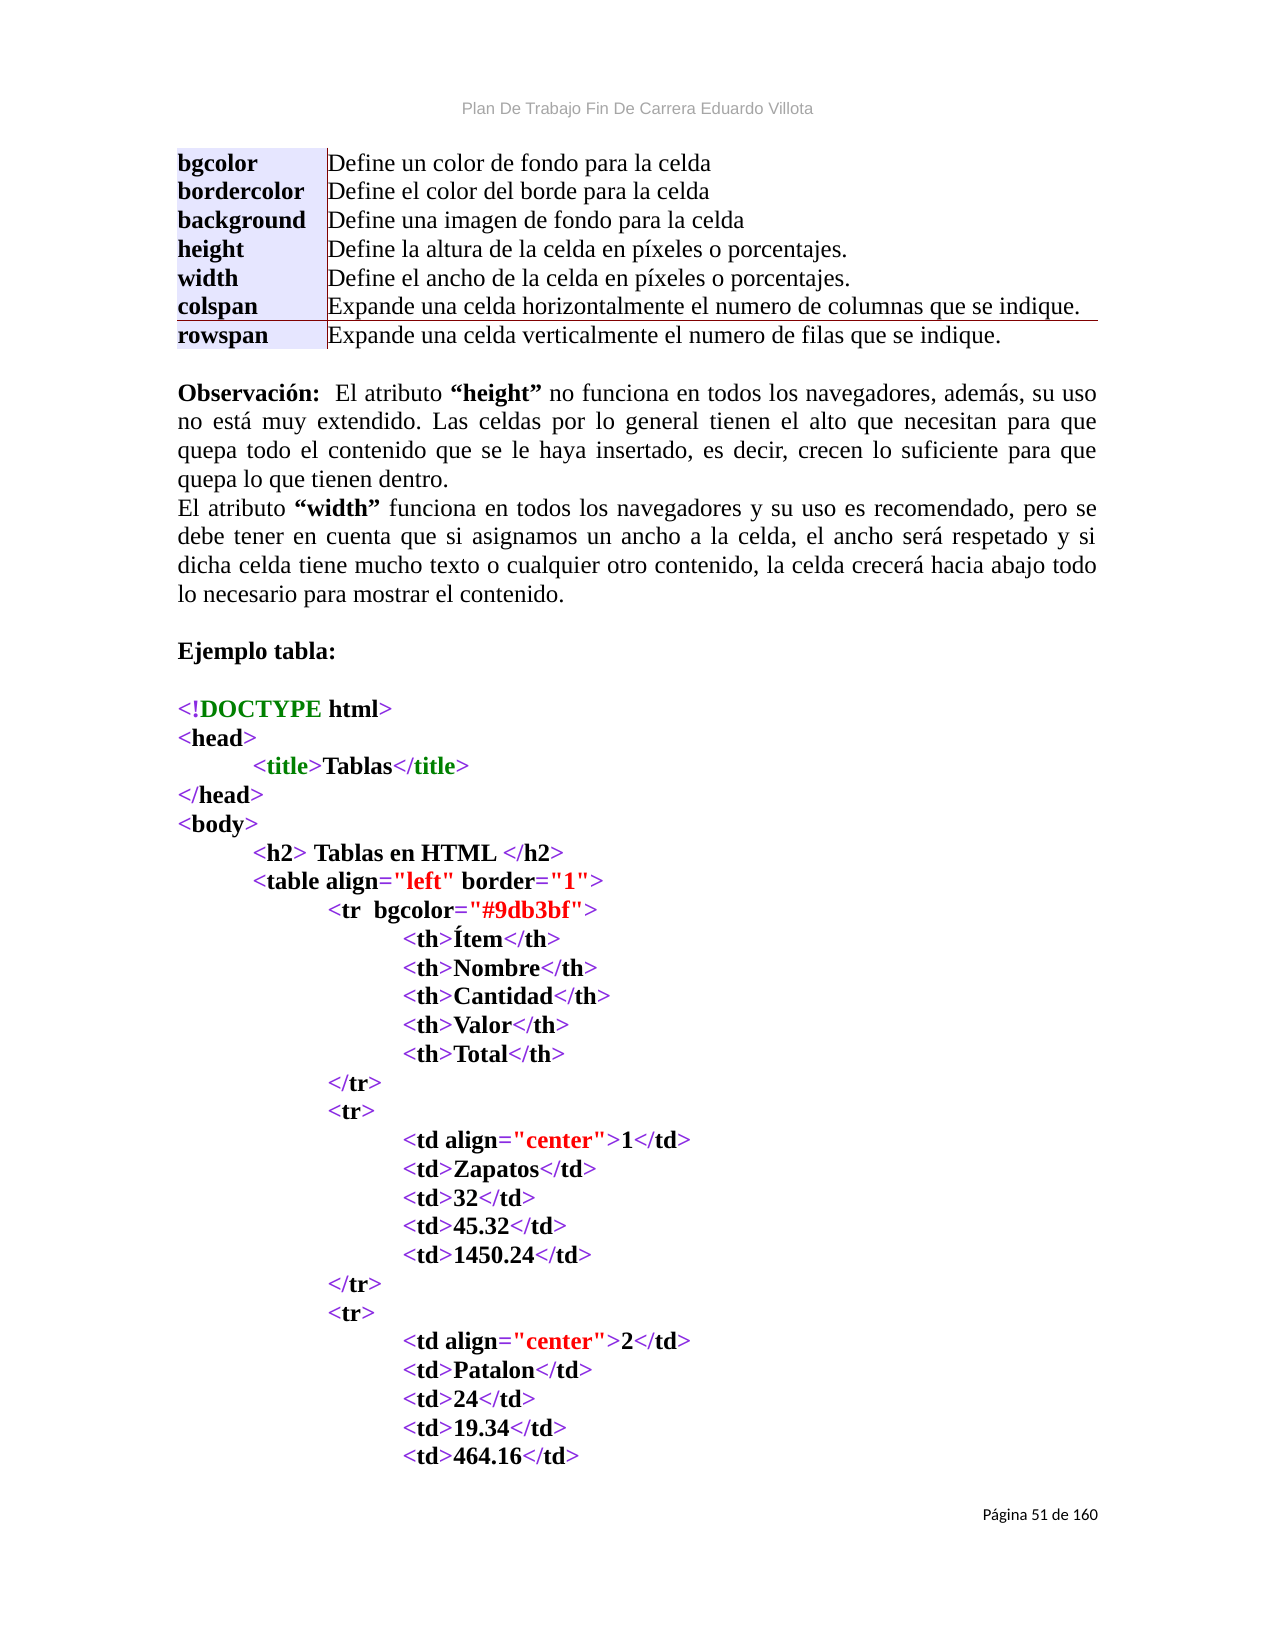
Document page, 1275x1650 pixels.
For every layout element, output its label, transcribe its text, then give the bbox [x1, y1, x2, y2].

text <td>Zapatos</td> [177, 1154, 1098, 1183]
table_cell background [177, 205, 327, 234]
text </tr> [177, 1269, 1098, 1298]
table_cell Define un color de fondo para la celda [328, 148, 1097, 176]
text <td>45.32</td> [177, 1211, 1098, 1240]
text <th>Ítem</th> [177, 924, 1098, 953]
text <tr> [177, 1096, 1098, 1125]
text <td>32</td> [177, 1183, 1098, 1211]
text <title>Tablas</title> [177, 751, 1098, 780]
text <td>Patalon</td> [177, 1355, 1098, 1384]
text <tr> [177, 1298, 1098, 1326]
table_cell Expande una celda horizontalmente el numero de columnas que se indique. [328, 291, 1097, 320]
text <td>464.16</td> [177, 1441, 1098, 1470]
text </tr> [177, 1068, 1098, 1096]
text <head> [177, 723, 1098, 751]
text <th>Valor</th> [177, 1010, 1098, 1039]
table_cell Define la altura de la celda en píxeles o porcentajes. [328, 234, 1097, 263]
text <th>Nombre</th> [177, 953, 1098, 981]
text El atributo “width” funciona en todos los navegadores y su uso es recomendado, pero se debe tener en cuenta que si asignamos un ancho a la celda, el ancho será respetado y si dicha celda tiene mucho texto o cualquier otro contenido, la celda crecerá hacia abajo todo lo necesario para mostrar el contenido. [177, 493, 1098, 608]
text <tr bgcolor="#9db3bf"> [177, 895, 1098, 924]
table_cell colspan [177, 291, 327, 320]
table_cell bgcolor [177, 148, 327, 176]
text <th>Cantidad</th> [177, 981, 1098, 1010]
text Ejemplo tabla: [177, 636, 1098, 665]
text <td align="center">1</td> [177, 1125, 1098, 1154]
text <table align="left" border="1"> [177, 866, 1098, 895]
text <!DOCTYPE html> [177, 694, 1098, 723]
text <td>1450.24</td> [177, 1240, 1098, 1269]
table_cell Expande una celda verticalmente el numero de filas que se indique. [328, 321, 1097, 349]
text Observación: El atributo “height” no funciona en todos los navegadores, además, su uso no está muy extendido. Las celdas por lo general tienen el alto que necesitan para que quepa todo el contenido que se le haya insertado, es decir, crecen lo suficiente para que quepa lo que tienen dentro. [177, 378, 1098, 493]
text <td align="center">2</td> [177, 1326, 1098, 1355]
text <h2> Tablas en HTML </h2> [177, 838, 1098, 866]
table_cell Define una imagen de fondo para la celda [328, 205, 1097, 234]
table_cell width [177, 263, 327, 291]
text <body> [177, 809, 1098, 838]
table_cell Define el ancho de la celda en píxeles o porcentajes. [328, 263, 1097, 291]
table_cell rowspan [177, 321, 327, 349]
table_cell bordercolor [177, 176, 327, 205]
text </head> [177, 780, 1098, 809]
text <th>Total</th> [177, 1039, 1098, 1068]
text <td>19.34</td> [177, 1413, 1098, 1441]
table_cell height [177, 234, 327, 263]
table_cell Define el color del borde para la celda [328, 176, 1097, 205]
text <td>24</td> [177, 1384, 1098, 1413]
